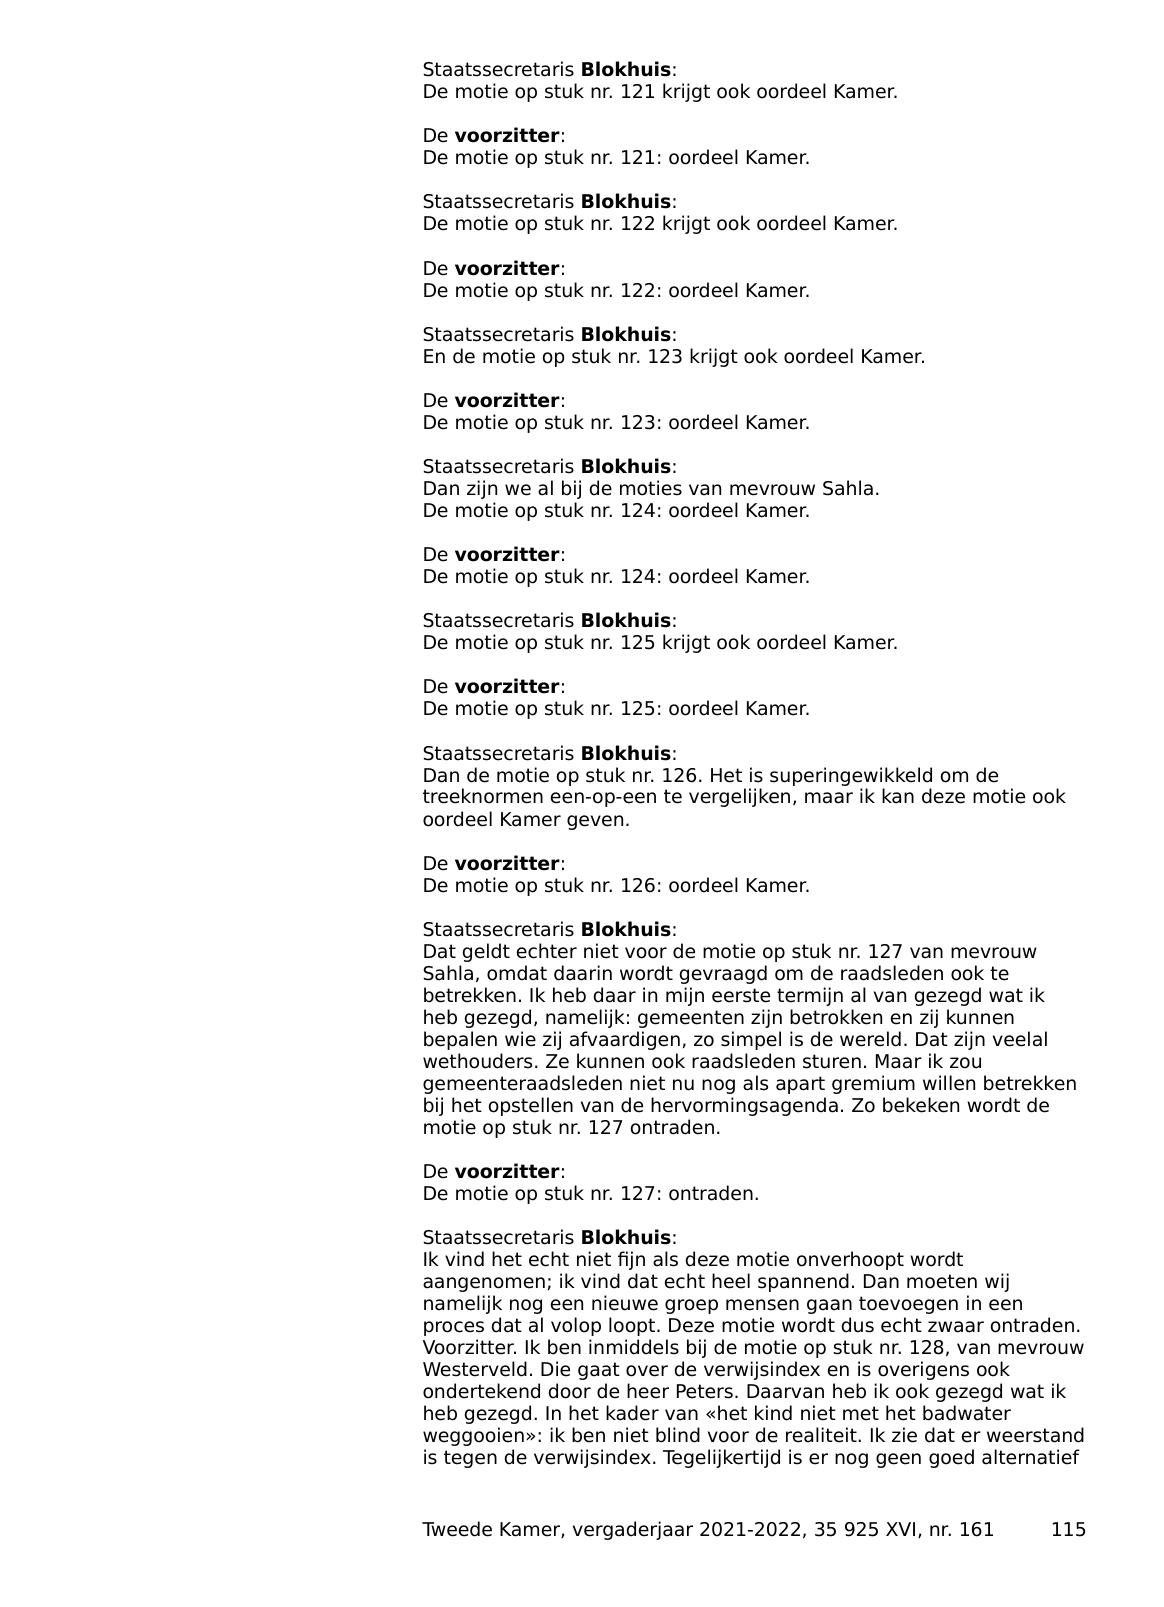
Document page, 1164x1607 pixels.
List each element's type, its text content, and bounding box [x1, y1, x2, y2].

text Ik vind het echt niet fijn als deze motie onverhoopt wordt aangenomen; ik vind dat echt heel spannend. Dan moeten wij namelijk nog een nieuwe groep mensen gaan toevoegen in een proces dat al volop loopt. Deze motie wordt dus echt zwaar ontraden. [422, 1249, 1087, 1337]
text De voorzitter: [422, 544, 1087, 566]
text De motie op stuk nr. 124: oordeel Kamer. [422, 566, 1087, 588]
text De voorzitter: [422, 676, 1087, 698]
text De motie op stuk nr. 121: oordeel Kamer. [422, 147, 1087, 169]
text De motie op stuk nr. 122: oordeel Kamer. [422, 279, 1087, 301]
text Staatssecretaris Blokhuis: [422, 919, 1087, 941]
text Staatssecretaris Blokhuis: [422, 742, 1087, 764]
text Staatssecretaris Blokhuis: [422, 324, 1087, 346]
text Staatssecretaris Blokhuis: [422, 456, 1087, 478]
text Dat geldt echter niet voor de motie op stuk nr. 127 van mevrouw Sahla, omdat daarin wordt gevraagd om de raadsleden ook te betrekken. Ik heb daar in mijn eerste termijn al van gezegd wat ik heb gezegd, namelijk: gemeenten zijn betrokken en zij kunnen bepalen wie zij afvaardigen, zo simpel is de wereld. Dat zijn veelal wethouders. Ze kunnen ook raadsleden sturen. Maar ik zou gemeenteraadsleden niet nu nog als apart gremium willen betrekken bij het opstellen van de hervormingsagenda. Zo bekeken wordt de motie op stuk nr. 127 ontraden. [422, 941, 1087, 1138]
text Dan de motie op stuk nr. 126. Het is superingewikkeld om de treeknormen een-op-een te vergelijken, maar ik kan deze motie ook oordeel Kamer geven. [422, 764, 1087, 830]
text De voorzitter: [422, 853, 1087, 874]
text De voorzitter: [422, 125, 1087, 147]
text De motie op stuk nr. 124: oordeel Kamer. [422, 500, 1087, 522]
text Dan zijn we al bij de moties van mevrouw Sahla. [422, 478, 1087, 500]
text De voorzitter: [422, 1161, 1087, 1183]
text Staatssecretaris Blokhuis: [422, 610, 1087, 632]
text Staatssecretaris Blokhuis: [422, 1227, 1087, 1249]
text De motie op stuk nr. 123: oordeel Kamer. [422, 412, 1087, 434]
text Voorzitter. Ik ben inmiddels bij de motie op stuk nr. 128, van mevrouw Westerveld. Die gaat over de verwijsindex en is overigens ook ondertekend door de heer Peters. Daarvan heb ik ook gezegd wat ik heb gezegd. In het kader van «het kind niet met het badwater weggooien»: ik ben niet blind voor de realiteit. Ik zie dat er weerstand is tegen de verwijsindex. Tegelijkertijd is er nog geen goed alternatief [422, 1337, 1087, 1469]
text De voorzitter: [422, 390, 1087, 412]
text De motie op stuk nr. 126: oordeel Kamer. [422, 874, 1087, 897]
text En de motie op stuk nr. 123 krijgt ook oordeel Kamer. [422, 346, 1087, 368]
text De voorzitter: [422, 257, 1087, 279]
text De motie op stuk nr. 122 krijgt ook oordeel Kamer. [422, 213, 1087, 235]
text De motie op stuk nr. 125 krijgt ook oordeel Kamer. [422, 632, 1087, 654]
text Staatssecretaris Blokhuis: [422, 191, 1087, 213]
text Staatssecretaris Blokhuis: [422, 59, 1087, 81]
text De motie op stuk nr. 125: oordeel Kamer. [422, 698, 1087, 720]
text De motie op stuk nr. 127: ontraden. [422, 1183, 1087, 1205]
text De motie op stuk nr. 121 krijgt ook oordeel Kamer. [422, 81, 1087, 103]
